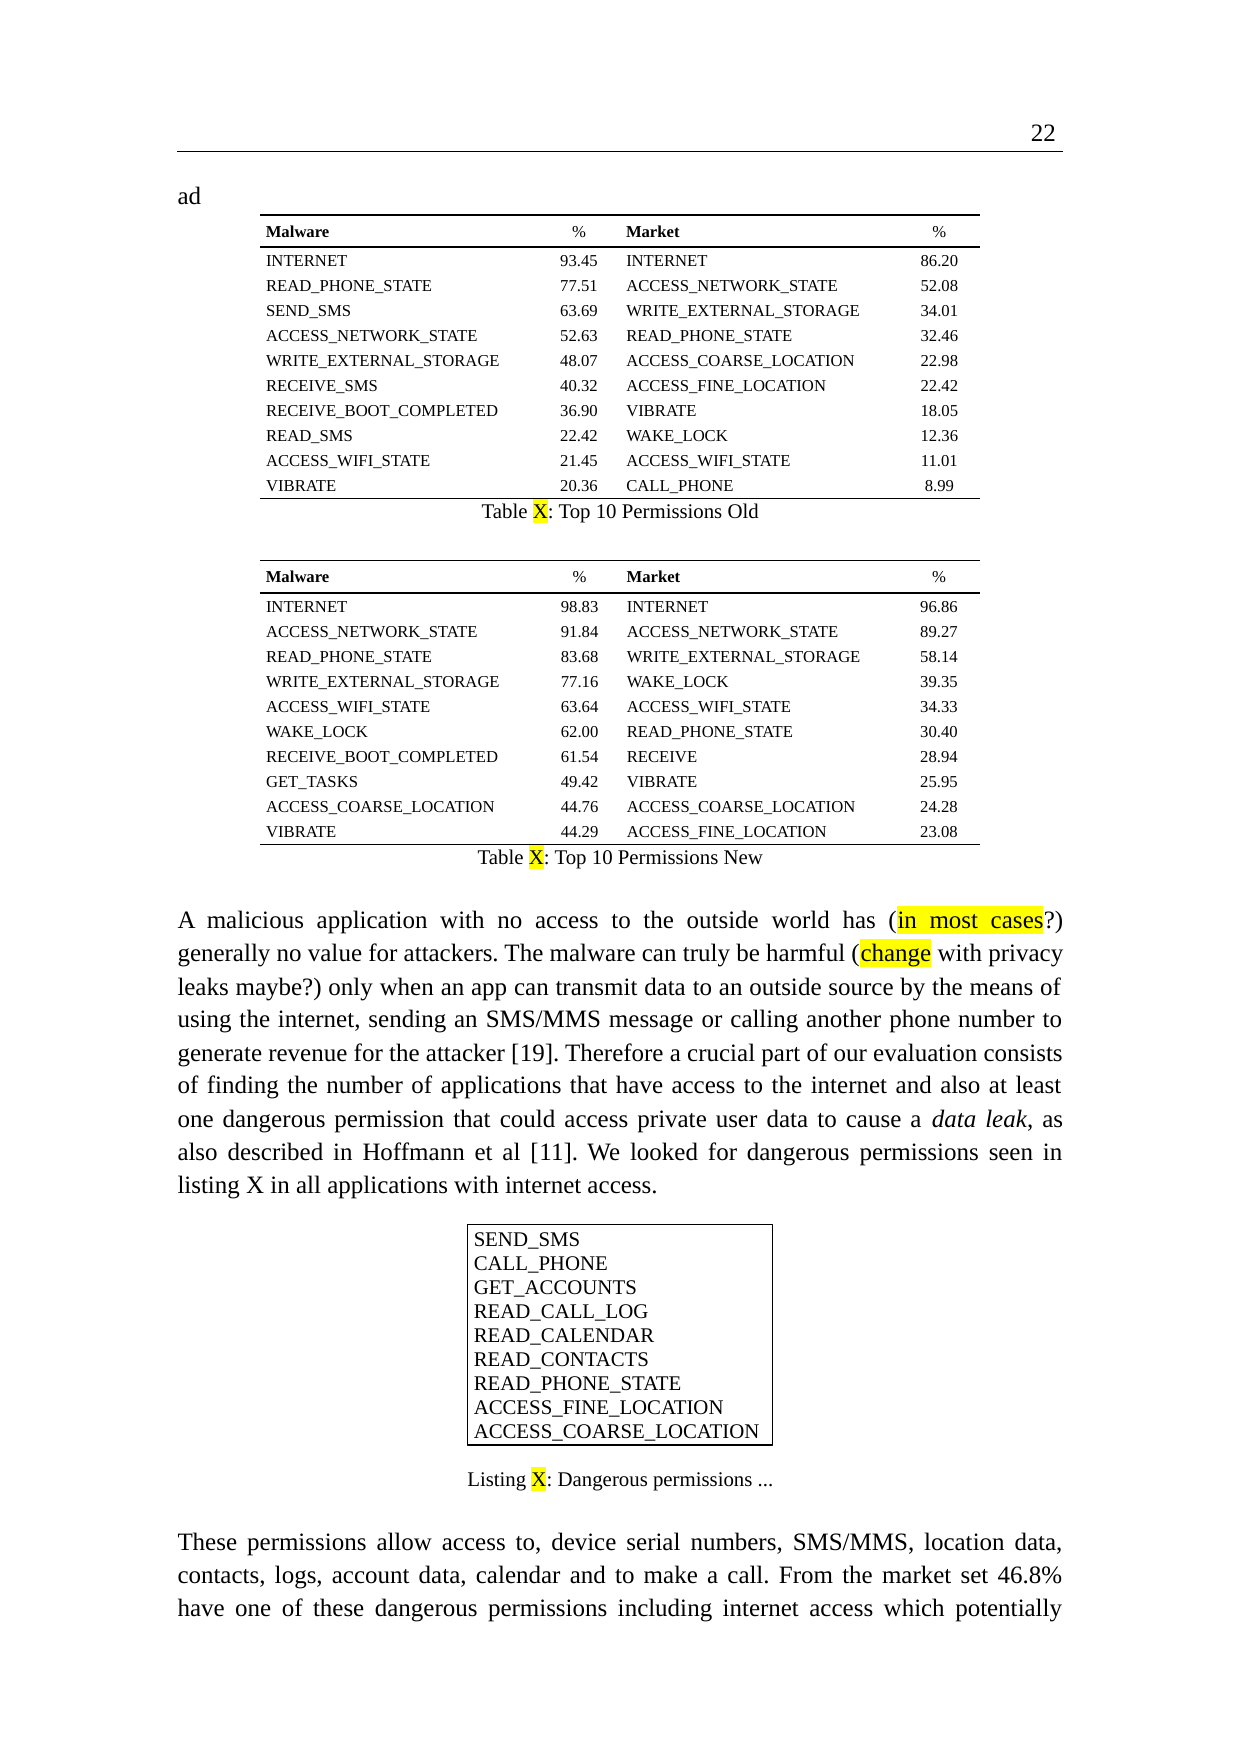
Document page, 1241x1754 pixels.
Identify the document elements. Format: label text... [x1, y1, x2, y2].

table_cell ACCESS_FINE_LOCATION [621, 819, 897, 844]
table_cell 44.29 [538, 819, 621, 844]
table_cell 18.05 [898, 398, 980, 423]
table_cell 28.94 [897, 744, 980, 769]
table_cell SEND_SMS [260, 298, 537, 323]
table_cell 77.51 [537, 273, 620, 298]
table_cell 40.32 [537, 373, 620, 398]
table_cell 52.63 [537, 323, 620, 348]
table_cell 48.07 [537, 348, 620, 373]
table_cell WAKE_LOCK [620, 423, 898, 448]
text A malicious application with no access to the outside world has (in most cases?) generally no value for attackers. The malware can truly be harmful (change with privacy leaks maybe?) only when an app can transmit data to an outside source by the means of using the internet, sending an SMS/MMS message or calling another phone number to generate revenue for the attacker [19]. Therefore a crucial part of our evaluation consists of finding the number of applications that have access to the internet and also at least one dangerous permission that could access private user data to cause a data leak, as also described in Hoffmann et al [11]. We looked for dangerous permissions seen in listing X in all applications with internet access. [177, 906, 1063, 1198]
table_cell 58.14 [897, 644, 980, 669]
table_cell 86.20 [898, 248, 980, 273]
table_cell ACCESS_NETWORK_STATE [260, 323, 537, 348]
table_cell 34.33 [897, 694, 980, 719]
table_cell 8.99 [898, 473, 980, 498]
table_cell ACCESS_WIFI_STATE [620, 448, 898, 473]
table_cell 63.64 [538, 694, 621, 719]
table_cell WRITE_EXTERNAL_STORAGE [260, 348, 537, 373]
table_cell WRITE_EXTERNAL_STORAGE [260, 669, 538, 694]
table_cell RECEIVE_SMS [260, 373, 537, 398]
table_cell 20.36 [537, 473, 620, 498]
table_cell 61.54 [538, 744, 621, 769]
table_cell ACCESS_WIFI_STATE [621, 694, 897, 719]
table_cell 98.83 [538, 594, 621, 619]
text Listing X: Dangerous permissions ... [177, 1467, 1063, 1491]
table_cell CALL_PHONE [620, 473, 898, 498]
table_cell ACCESS_COARSE_LOCATION [620, 348, 898, 373]
table_cell 11.01 [898, 448, 980, 473]
table_cell 44.76 [538, 794, 621, 819]
text Table X: Top 10 Permissions New [177, 845, 1063, 869]
table_cell VIBRATE [260, 473, 537, 498]
table_cell 83.68 [538, 644, 621, 669]
table_cell READ_PHONE_STATE [260, 273, 537, 298]
table_cell ACCESS_FINE_LOCATION [620, 373, 898, 398]
table_header % [538, 561, 621, 592]
table_cell 89.27 [897, 619, 980, 644]
table_cell WAKE_LOCK [260, 719, 538, 744]
table_cell ACCESS_NETWORK_STATE [620, 273, 898, 298]
table_cell 21.45 [537, 448, 620, 473]
table_cell 34.01 [898, 298, 980, 323]
table_cell VIBRATE [260, 819, 538, 844]
table_cell ACCESS_WIFI_STATE [260, 694, 538, 719]
table_header % [897, 561, 980, 592]
table_cell 23.08 [897, 819, 980, 844]
table_cell ACCESS_WIFI_STATE [260, 448, 537, 473]
table_cell 91.84 [538, 619, 621, 644]
table_cell 96.86 [897, 594, 980, 619]
text ad [177, 181, 1063, 209]
table_cell WAKE_LOCK [621, 669, 897, 694]
table_cell 22.42 [898, 373, 980, 398]
table_cell 77.16 [538, 669, 621, 694]
table_cell 63.69 [537, 298, 620, 323]
table_cell INTERNET [260, 248, 537, 273]
table_cell INTERNET [260, 594, 538, 619]
table_cell 52.08 [898, 273, 980, 298]
table_cell INTERNET [620, 248, 898, 273]
table_cell 93.45 [537, 248, 620, 273]
table_header Market [620, 216, 898, 246]
table_cell 39.35 [897, 669, 980, 694]
table_cell 32.46 [898, 323, 980, 348]
table_cell ACCESS_COARSE_LOCATION [260, 794, 538, 819]
table_cell GET_TASKS [260, 769, 538, 794]
table_cell RECEIVE_BOOT_COMPLETED [260, 398, 537, 423]
table_cell INTERNET [621, 594, 897, 619]
table_header Market [621, 561, 897, 592]
table_cell WRITE_EXTERNAL_STORAGE [621, 644, 897, 669]
table_header Malware [260, 561, 538, 592]
table_header Malware [260, 216, 537, 246]
text These permissions allow access to, device serial numbers, SMS/MMS, location data, contacts, logs, account data, calendar and to make a call. From the market set 46.8% have one of these dangerous permissions including internet access which potentially [177, 1527, 1063, 1622]
table_cell WRITE_EXTERNAL_STORAGE [620, 298, 898, 323]
table_cell READ_SMS [260, 423, 537, 448]
table_cell READ_PHONE_STATE [620, 323, 898, 348]
table_header % [537, 216, 620, 246]
table_cell 24.28 [897, 794, 980, 819]
table_cell RECEIVE_BOOT_COMPLETED [260, 744, 538, 769]
table_cell 62.00 [538, 719, 621, 744]
table_cell READ_PHONE_STATE [260, 644, 538, 669]
table_cell 30.40 [897, 719, 980, 744]
text Table X: Top 10 Permissions Old [177, 499, 1063, 523]
table_cell 12.36 [898, 423, 980, 448]
table_cell RECEIVE [621, 744, 897, 769]
table_cell 22.42 [537, 423, 620, 448]
table_cell 36.90 [537, 398, 620, 423]
table_cell ACCESS_COARSE_LOCATION [621, 794, 897, 819]
table_cell ACCESS_NETWORK_STATE [260, 619, 538, 644]
table_cell ACCESS_NETWORK_STATE [621, 619, 897, 644]
table_header % [898, 216, 980, 246]
table_cell VIBRATE [621, 769, 897, 794]
table_cell READ_PHONE_STATE [621, 719, 897, 744]
table_cell 25.95 [897, 769, 980, 794]
table_cell 22.98 [898, 348, 980, 373]
table_cell VIBRATE [620, 398, 898, 423]
table_cell 49.42 [538, 769, 621, 794]
